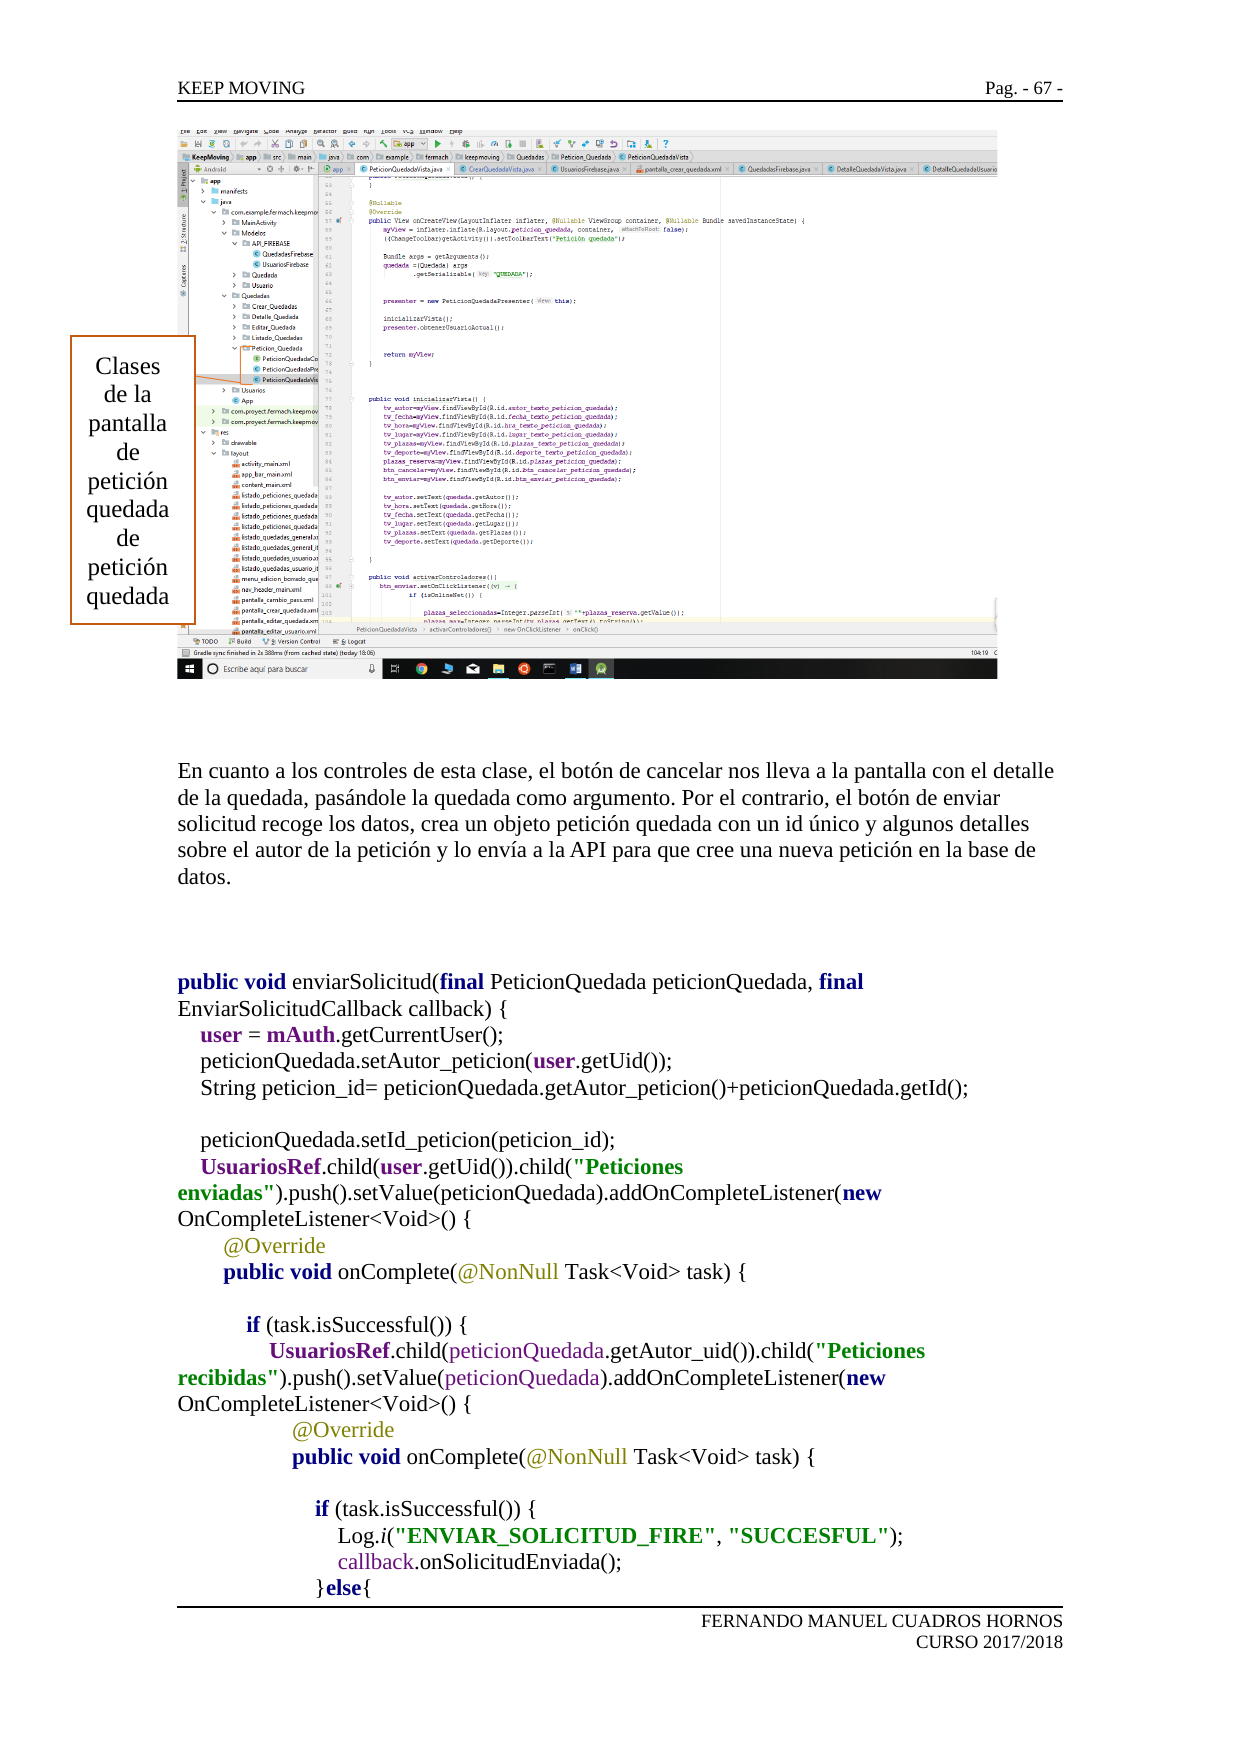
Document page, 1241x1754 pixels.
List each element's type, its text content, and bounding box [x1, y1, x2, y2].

text En cuanto a los controles de esta clase, el botón de cancelar nos lleva a la pantalla con el detalle de la quedada, pasándole la quedada como argumento. Por el contrario, el botón de enviar solicitud recoge los datos, crea un objeto petición quedada con un id único y algunos detalles sobre el autor de la petición y lo envía a la API para que cree una nueva petición en la base de datos. [177, 757, 1063, 889]
text public void enviarSolicitud(final PeticionQuedada peticionQuedada, final EnviarSolicitudCallback callback) { user = mAuth.getCurrentUser(); peticionQuedada.setAutor_peticion(user.getUid()); String peticion_id= peticionQuedada.getAutor_peticion()+peticionQuedada.getId(); peticionQuedada.setId_peticion(peticion_id); UsuariosRef.child(user.getUid()).child("Peticiones enviadas").push().setValue(peticionQuedada).addOnCompleteListener(new OnCompleteListener<Void>() { @Override public void onComplete(@NonNull Task<Void> task) { if (task.isSuccessful()) { UsuariosRef.child(peticionQuedada.getAutor_uid()).child("Peticiones recibidas").push().setValue(peticionQuedada).addOnCompleteListener(new OnCompleteListener<Void>() { @Override public void onComplete(@NonNull Task<Void> task) { if (task.isSuccessful()) { Log.i("ENVIAR_SOLICITUD_FIRE", "SUCCESFUL"); callback.onSolicitudEnviada(); }else{ [177, 968, 1063, 1601]
